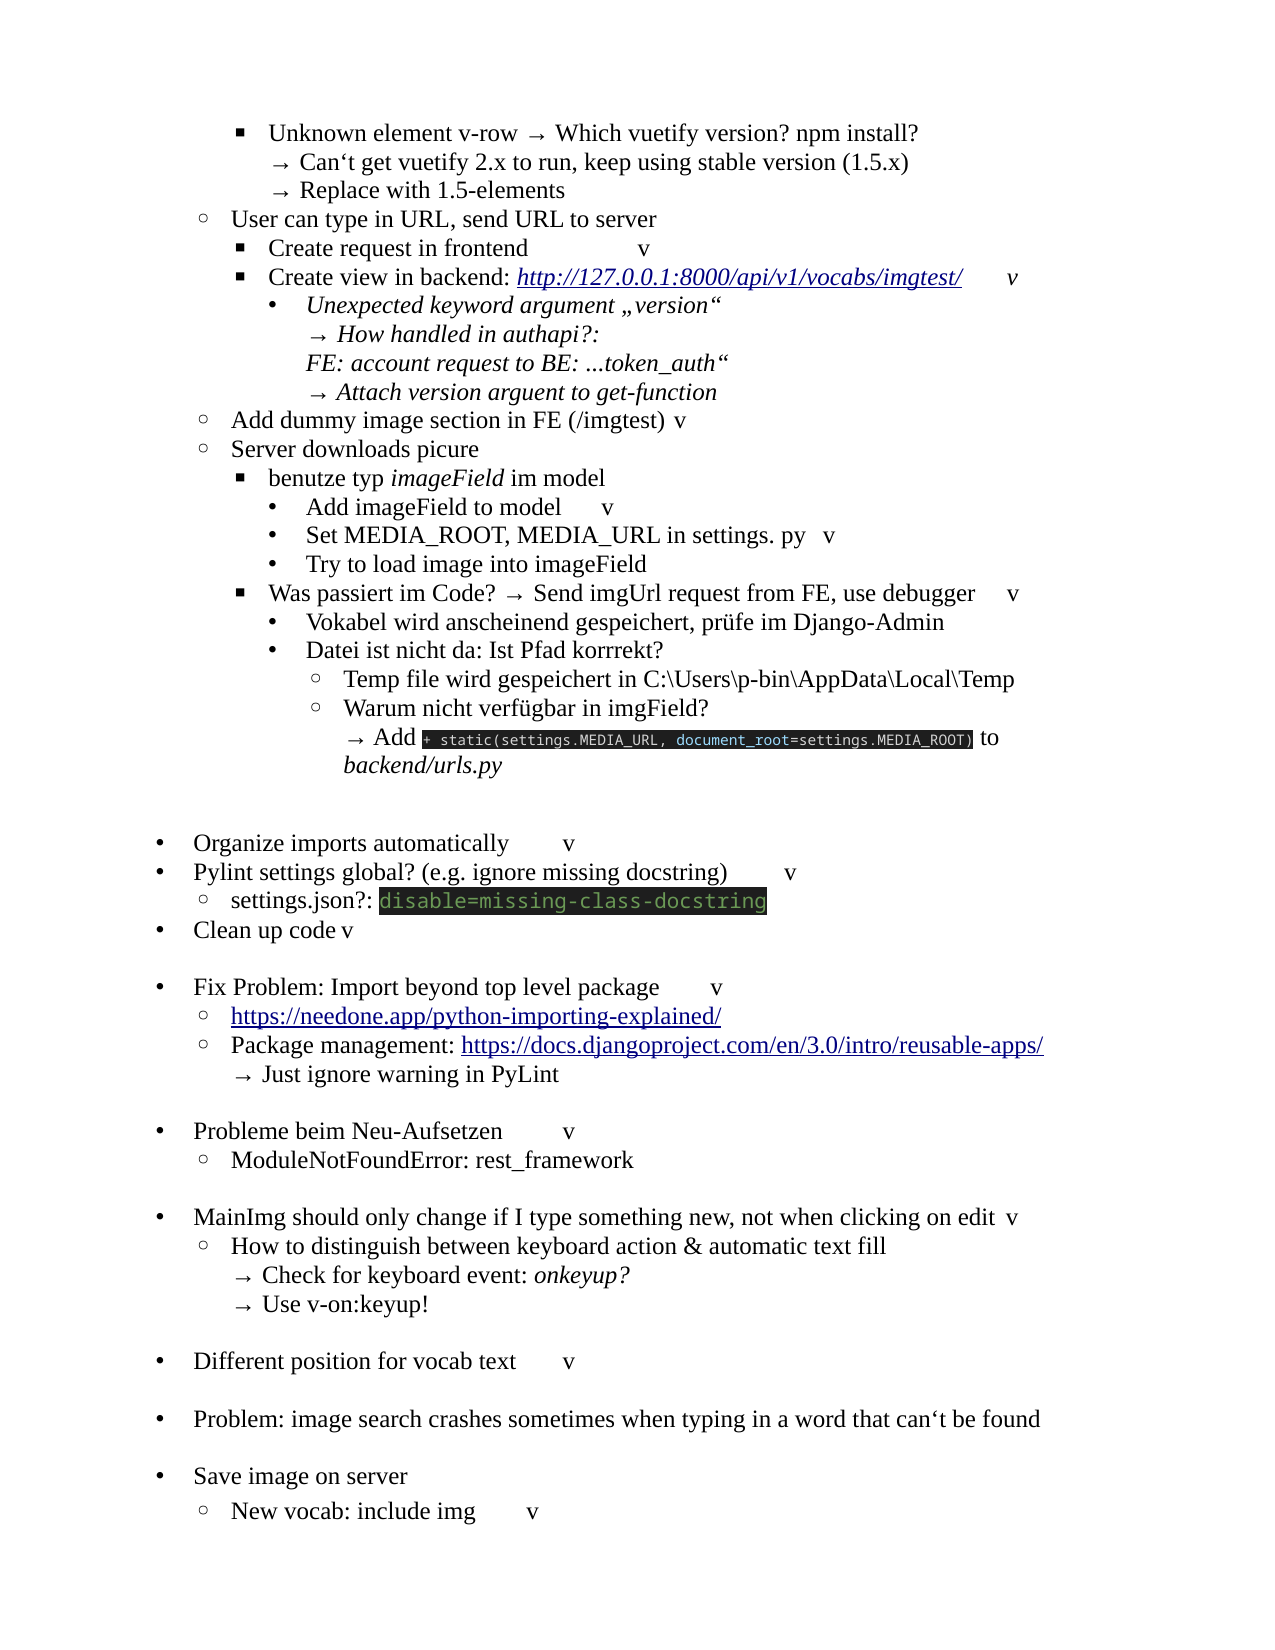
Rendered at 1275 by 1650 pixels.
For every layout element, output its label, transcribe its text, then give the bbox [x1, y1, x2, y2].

list Vokabel wird anscheinend gespeichert, prüfe im Django-Admin [268, 607, 1157, 636]
list Save image on server [156, 1461, 1157, 1490]
list Datei ist nicht da: Ist Pfad korrrekt? [268, 636, 1157, 664]
list Different position for vocab text v [156, 1346, 1157, 1375]
list Try to load image into imageField [268, 549, 1157, 578]
list Server downloads picure [193, 434, 1157, 463]
list ModuleNotFoundError: rest_framework [193, 1145, 1157, 1174]
list https://needone.app/python-importing-explained/ [193, 1001, 1157, 1030]
list Organize imports automatically v [156, 828, 1157, 857]
list Was passiert im Code? → Send imgUrl request from FE, use debugger v [231, 578, 1157, 607]
list Probleme beim Neu-Aufsetzen v [156, 1116, 1157, 1145]
list Package management: https://docs.djangoproject.com/en/3.0/intro/reusable-apps/ → Just ignore warning in PyLint [193, 1030, 1157, 1087]
list Add dummy image section in FE (/imgtest) v [193, 406, 1157, 434]
list Pylint settings global? (e.g. ignore missing docstring) v [156, 857, 1157, 886]
list How to distinguish between keyboard action & automatic text fill → Check for keyboard event: onkeyup? → Use v-on:keyup! [193, 1231, 1157, 1317]
list Warum nicht verfügbar in imgField? → Add + static(settings.MEDIA_URL, document_root=settings.MEDIA_ROOT) to backend/urls.py [306, 693, 1157, 779]
list Create request in frontend v [231, 233, 1157, 262]
list settings.json?: disable=missing-class-docstring [193, 886, 1157, 915]
list Set MEDIA_ROOT, MEDIA_URL in settings. py v [268, 521, 1157, 549]
list Unknown element v-row → Which vuetify version? npm install? → Can‘t get vuetify 2.x to run, keep using stable version (1.5.x) → Replace with 1.5-elements [231, 118, 1157, 204]
list Fix Problem: Import beyond top level package v [156, 972, 1157, 1001]
list New vocab: include img v [193, 1496, 1157, 1525]
list Add imageField to model v [268, 492, 1157, 521]
list Unexpected keyword argument „version“ → How handled in authapi?: FE: account request to BE: ...token_auth“ → Attach version arguent to get-function [268, 291, 1157, 406]
list Temp file wird gespeichert in C:\Users\p-bin\AppData\Local\Temp [306, 664, 1157, 693]
list Problem: image search crashes sometimes when typing in a word that can‘t be found [156, 1404, 1157, 1432]
list Clean up code v [156, 915, 1157, 944]
list benutze typ imageField im model [231, 463, 1157, 492]
list User can type in URL, send URL to server [193, 204, 1157, 233]
list MainImg should only change if I type something new, not when clicking on edit v [156, 1202, 1157, 1231]
list Create view in backend: http://127.0.0.1:8000/api/v1/vocabs/imgtest/ v [231, 262, 1157, 291]
